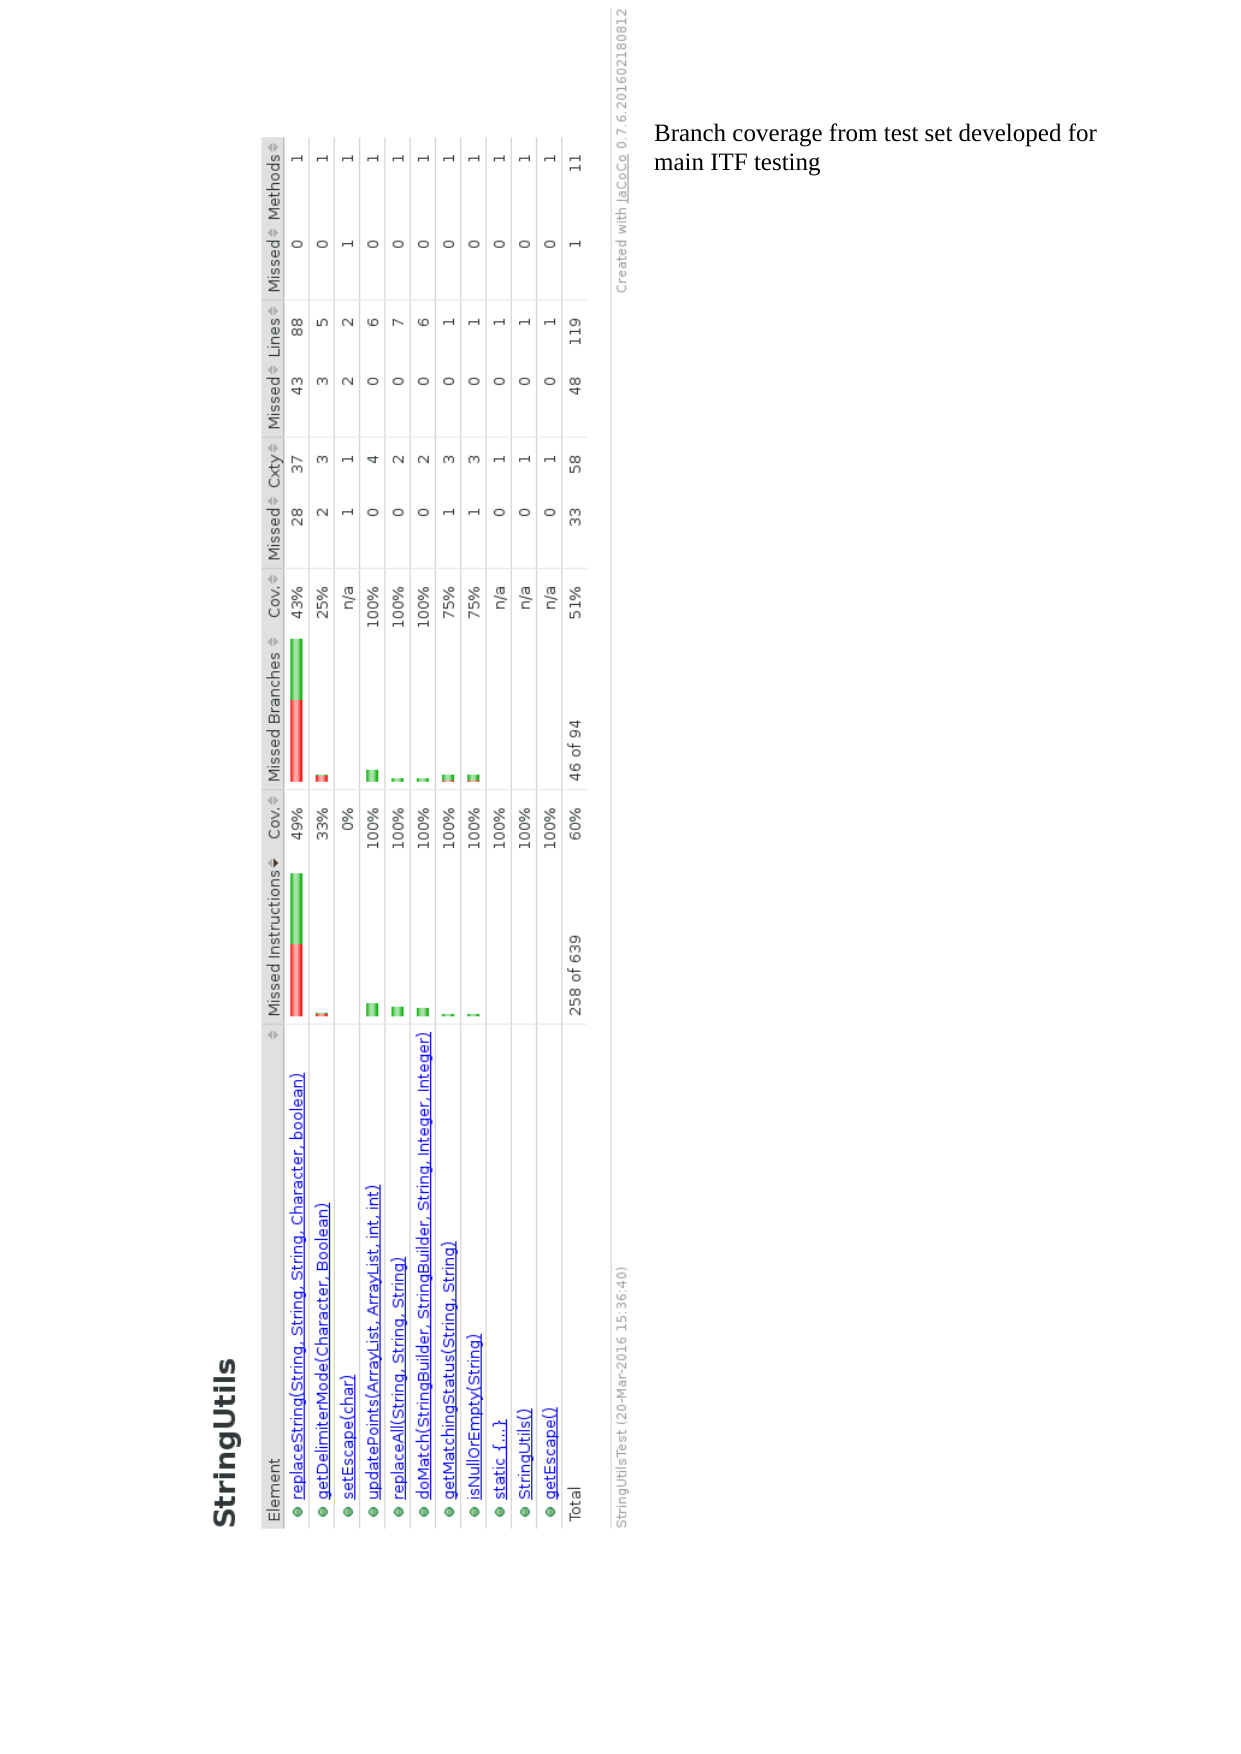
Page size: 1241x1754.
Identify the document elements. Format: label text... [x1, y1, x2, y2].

picture [200, 0, 654, 1536]
text Branch coverage from test set developed for main ITF testing [654, 118, 1122, 176]
text [118, 118, 200, 176]
